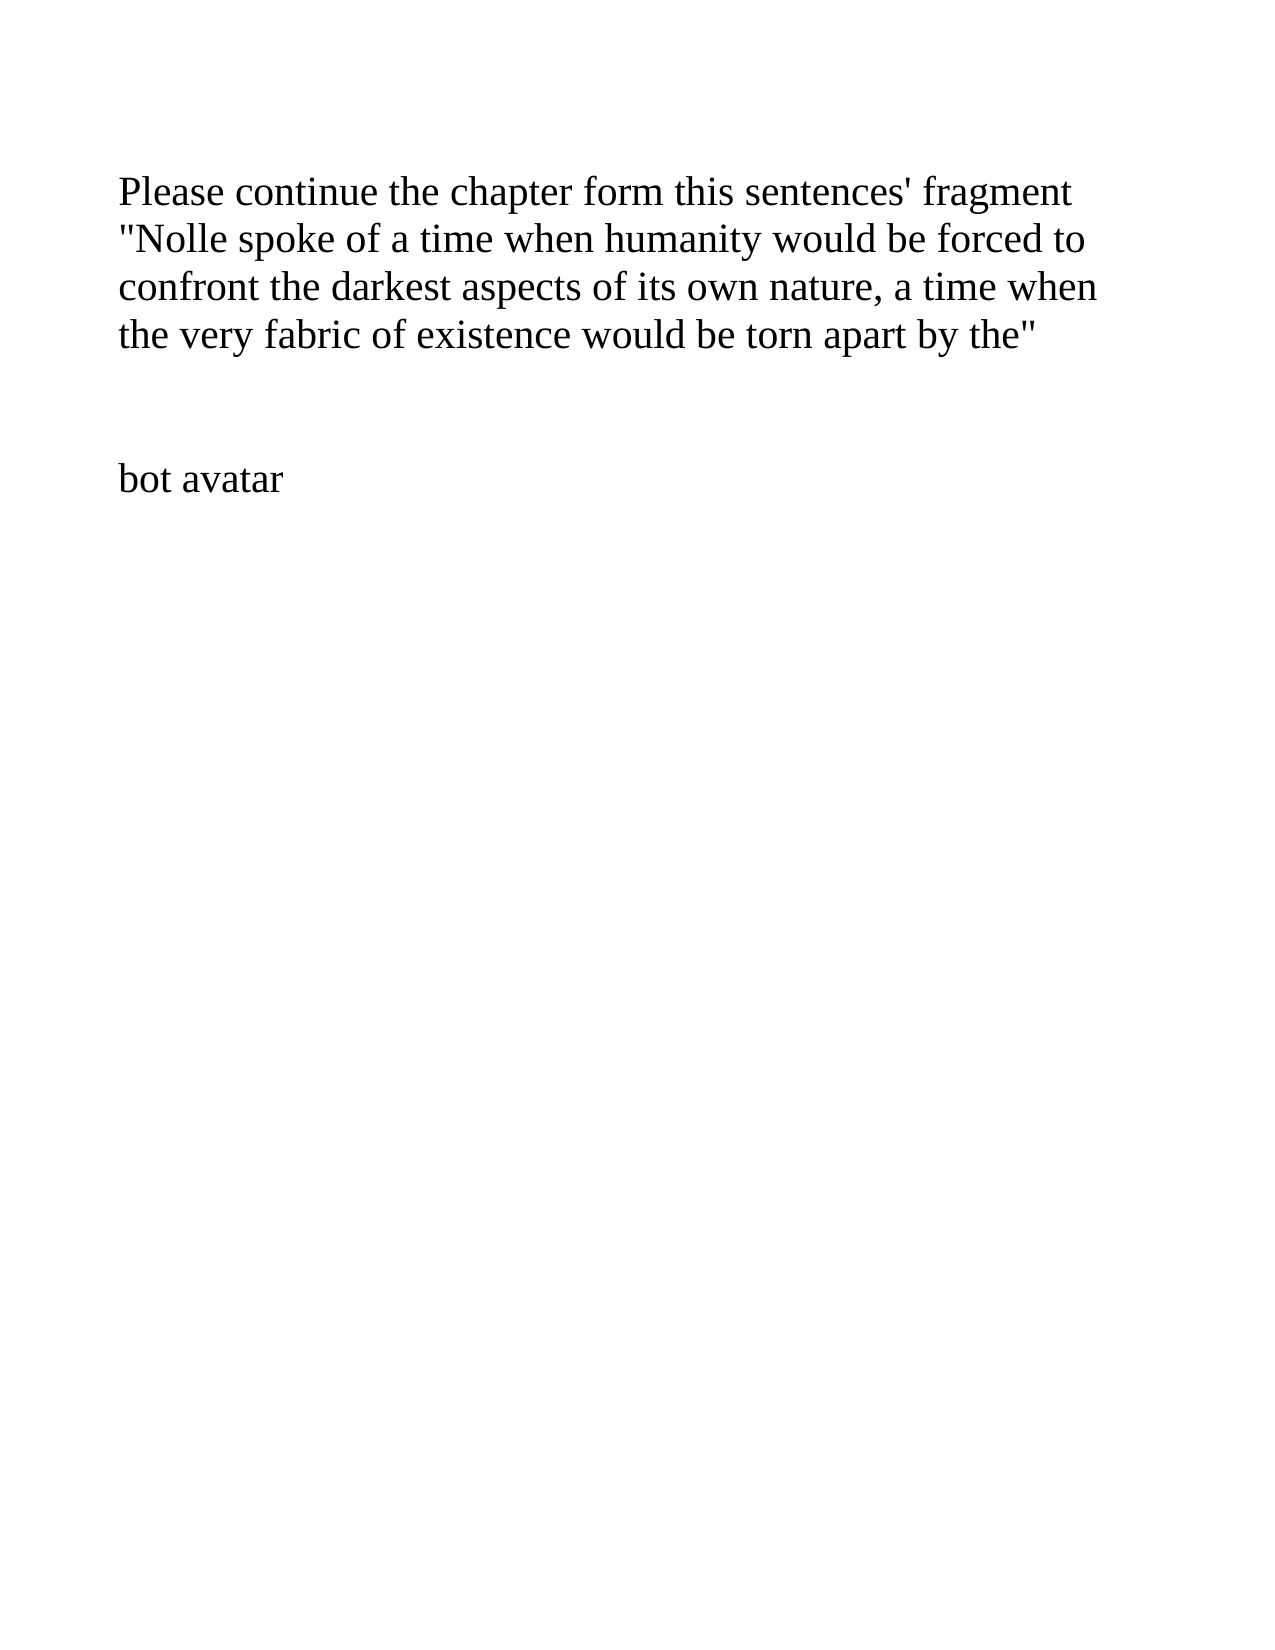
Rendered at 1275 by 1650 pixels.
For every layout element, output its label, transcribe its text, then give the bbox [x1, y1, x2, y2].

text bot avatar [118, 453, 1157, 501]
text Please continue the chapter form this sentences' fragment "Nolle spoke of a time when humanity would be forced to confront the darkest aspects of its own nature, a time when the very fabric of existence would be torn apart by the" [118, 166, 1157, 358]
